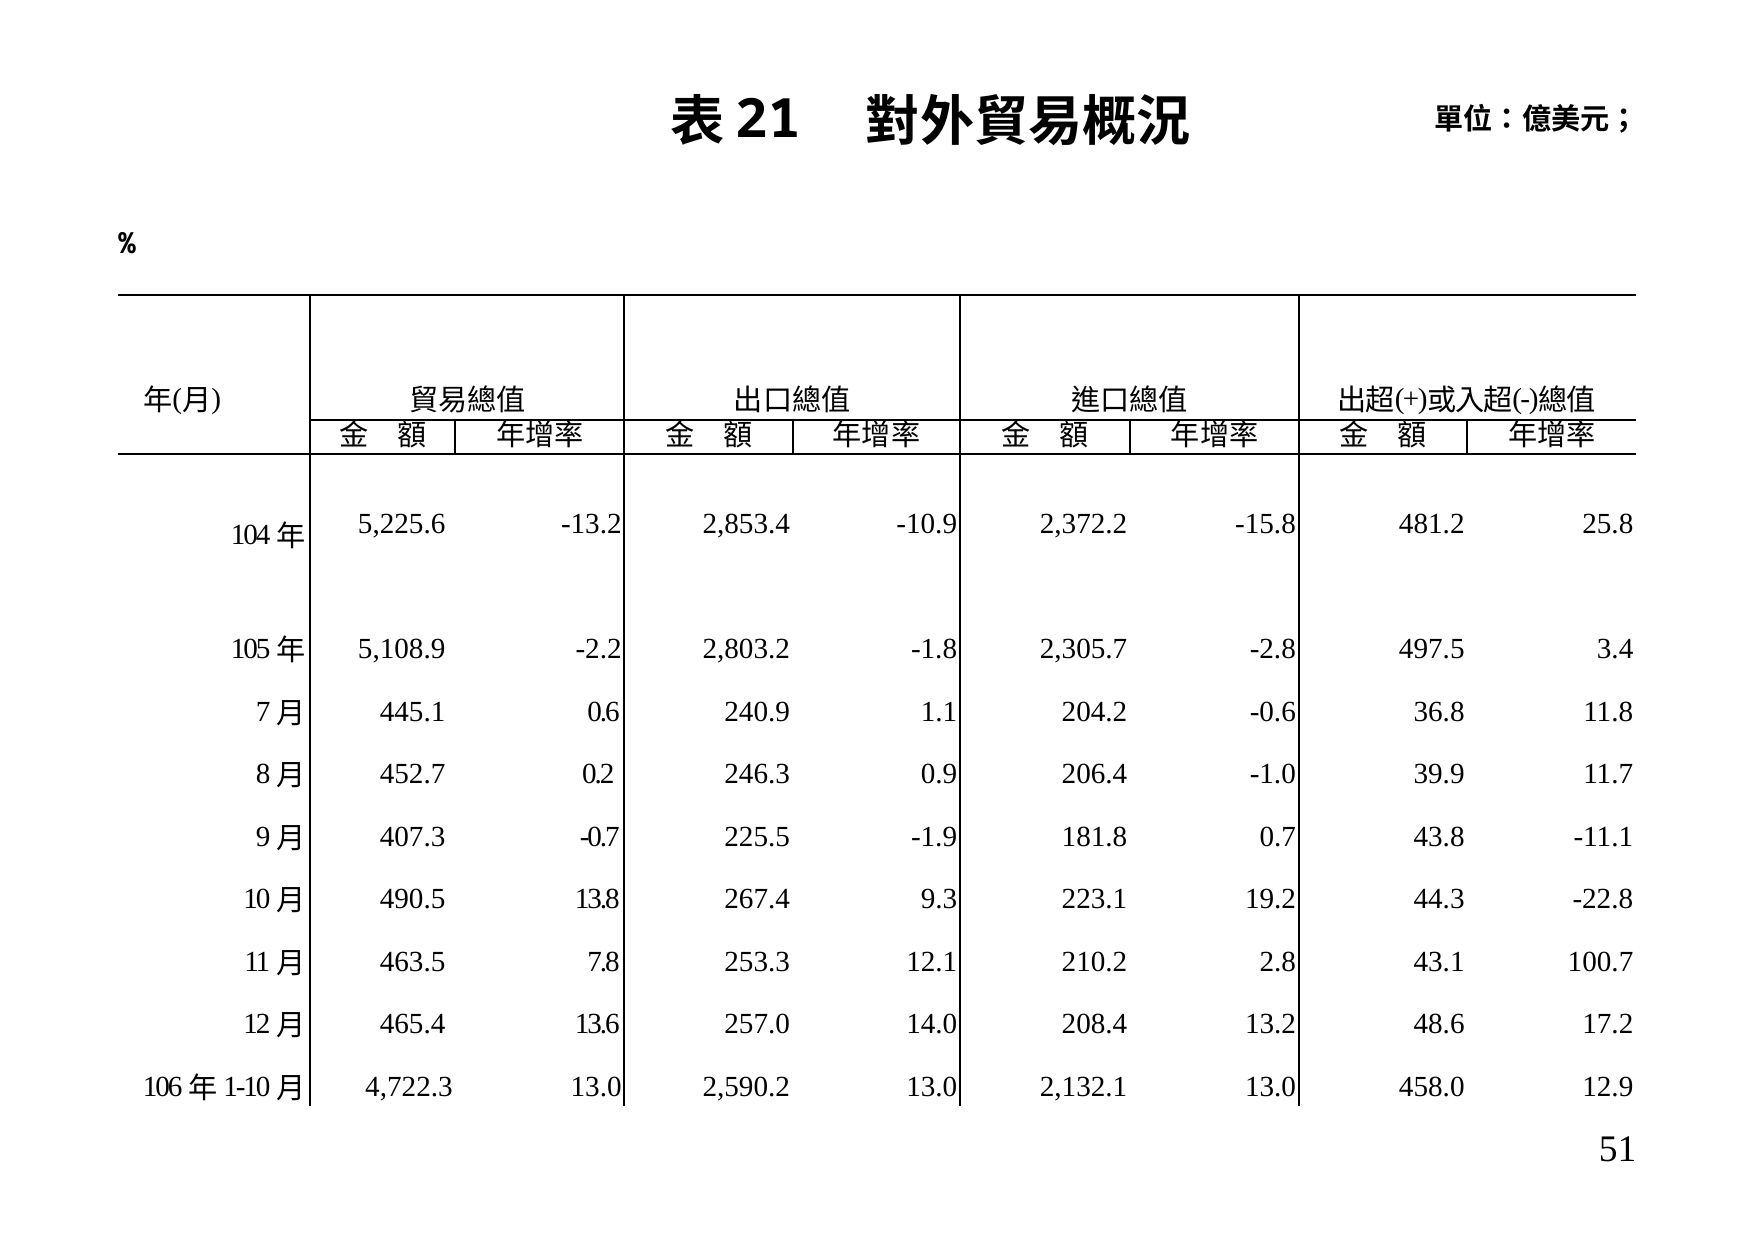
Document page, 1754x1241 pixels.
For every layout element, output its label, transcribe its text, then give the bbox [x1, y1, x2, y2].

table_cell 13.2 [1130, 981, 1298, 1044]
table_cell 2,372.2 [961, 455, 1130, 554]
table_cell 206.4 [961, 731, 1130, 794]
table_cell -2.2 [455, 554, 623, 669]
table_cell 0.7 [1130, 794, 1298, 856]
table_cell -10.9 [793, 455, 959, 554]
table_cell 240.9 [625, 669, 793, 731]
table_cell 8月 [118, 731, 309, 794]
table_cell 10月 [118, 856, 309, 919]
table_cell 2,590.2 [625, 1044, 793, 1106]
table_cell 11月 [118, 919, 309, 981]
table_cell 2,853.4 [625, 455, 793, 554]
table_cell -11.1 [1467, 794, 1636, 856]
table_cell 2,132.1 [961, 1044, 1130, 1106]
table_cell 2,803.2 [625, 554, 793, 669]
table_cell 458.0 [1300, 1044, 1467, 1106]
table_cell 0.2 [455, 731, 623, 794]
table_header 出超(+)或入超(-)總值 [1300, 296, 1636, 419]
table_cell 210.2 [961, 919, 1130, 981]
table_cell 481.2 [1300, 455, 1467, 554]
table_cell 445.1 [311, 669, 455, 731]
table_cell 39.9 [1300, 731, 1467, 794]
table_cell 金 額 [1300, 421, 1466, 453]
table_cell -1.8 [793, 554, 959, 669]
table_cell 14.0 [793, 981, 959, 1044]
table_cell 246.3 [625, 731, 793, 794]
table_cell 11.8 [1467, 669, 1636, 731]
table_cell 43.1 [1300, 919, 1467, 981]
table_cell 12月 [118, 981, 309, 1044]
table_cell 9月 [118, 794, 309, 856]
table_cell 204.2 [961, 669, 1130, 731]
table_cell 13.0 [455, 1044, 623, 1106]
table_cell 金 額 [311, 421, 454, 453]
table_cell 257.0 [625, 981, 793, 1044]
table_cell 12.9 [1467, 1044, 1636, 1106]
table_cell 13.6 [455, 981, 623, 1044]
table_cell 106年1-10月 [118, 1044, 309, 1106]
table_cell 43.8 [1300, 794, 1467, 856]
table_cell 5,225.6 [311, 455, 455, 554]
table_cell 5,108.9 [311, 554, 455, 669]
table_cell 13.0 [1130, 1044, 1298, 1106]
table_cell 2.8 [1130, 919, 1298, 981]
table_cell 4,722.3 [311, 1044, 455, 1106]
table_cell 金 額 [625, 421, 792, 453]
table_cell 0.9 [793, 731, 959, 794]
table_cell 100.7 [1467, 919, 1636, 981]
table_cell 7月 [118, 669, 309, 731]
table_cell 2,305.7 [961, 554, 1130, 669]
table_cell 11.7 [1467, 731, 1636, 794]
table_cell 407.3 [311, 794, 455, 856]
table_header 貿易總值 [311, 296, 623, 419]
table_cell 497.5 [1300, 554, 1467, 669]
table_header 出口總值 [625, 296, 959, 419]
table_cell 年增率 [794, 421, 959, 453]
subtitle 表21 對外貿易概況 單位：億美元；% [118, 44, 1636, 294]
table_header 進口總值 [961, 296, 1298, 419]
table_cell -15.8 [1130, 455, 1298, 554]
table_cell 104年 [118, 455, 309, 554]
table_cell 44.3 [1300, 856, 1467, 919]
table_cell -2.8 [1130, 554, 1298, 669]
table_cell 年增率 [456, 421, 623, 453]
table_cell 463.5 [311, 919, 455, 981]
table_cell 105年 [118, 554, 309, 669]
table_cell 12.1 [793, 919, 959, 981]
table_cell 208.4 [961, 981, 1130, 1044]
table_cell -0.7 [455, 794, 623, 856]
table_cell 225.5 [625, 794, 793, 856]
table_cell 13.8 [455, 856, 623, 919]
table_cell 3.4 [1467, 554, 1636, 669]
table_cell 48.6 [1300, 981, 1467, 1044]
table_cell 452.7 [311, 731, 455, 794]
table_cell 1.1 [793, 669, 959, 731]
table_cell 年增率 [1468, 421, 1636, 453]
table_cell -1.9 [793, 794, 959, 856]
table_cell 25.8 [1467, 455, 1636, 554]
table_cell 253.3 [625, 919, 793, 981]
table_cell 13.0 [793, 1044, 959, 1106]
table_cell 9.3 [793, 856, 959, 919]
table_cell 181.8 [961, 794, 1130, 856]
table_cell -22.8 [1467, 856, 1636, 919]
table_cell 17.2 [1467, 981, 1636, 1044]
table_cell -13.2 [455, 455, 623, 554]
table_cell -0.6 [1130, 669, 1298, 731]
table_cell 金 額 [961, 421, 1129, 453]
table_cell [118, 419, 309, 453]
table_cell 年增率 [1131, 421, 1298, 453]
table_cell 19.2 [1130, 856, 1298, 919]
table_cell 267.4 [625, 856, 793, 919]
table_cell 490.5 [311, 856, 455, 919]
table_cell 465.4 [311, 981, 455, 1044]
table_cell 223.1 [961, 856, 1130, 919]
table_header 年(月) [118, 296, 309, 419]
table_cell 0.6 [455, 669, 623, 731]
table_cell 36.8 [1300, 669, 1467, 731]
table_cell 7.8 [455, 919, 623, 981]
table_cell -1.0 [1130, 731, 1298, 794]
